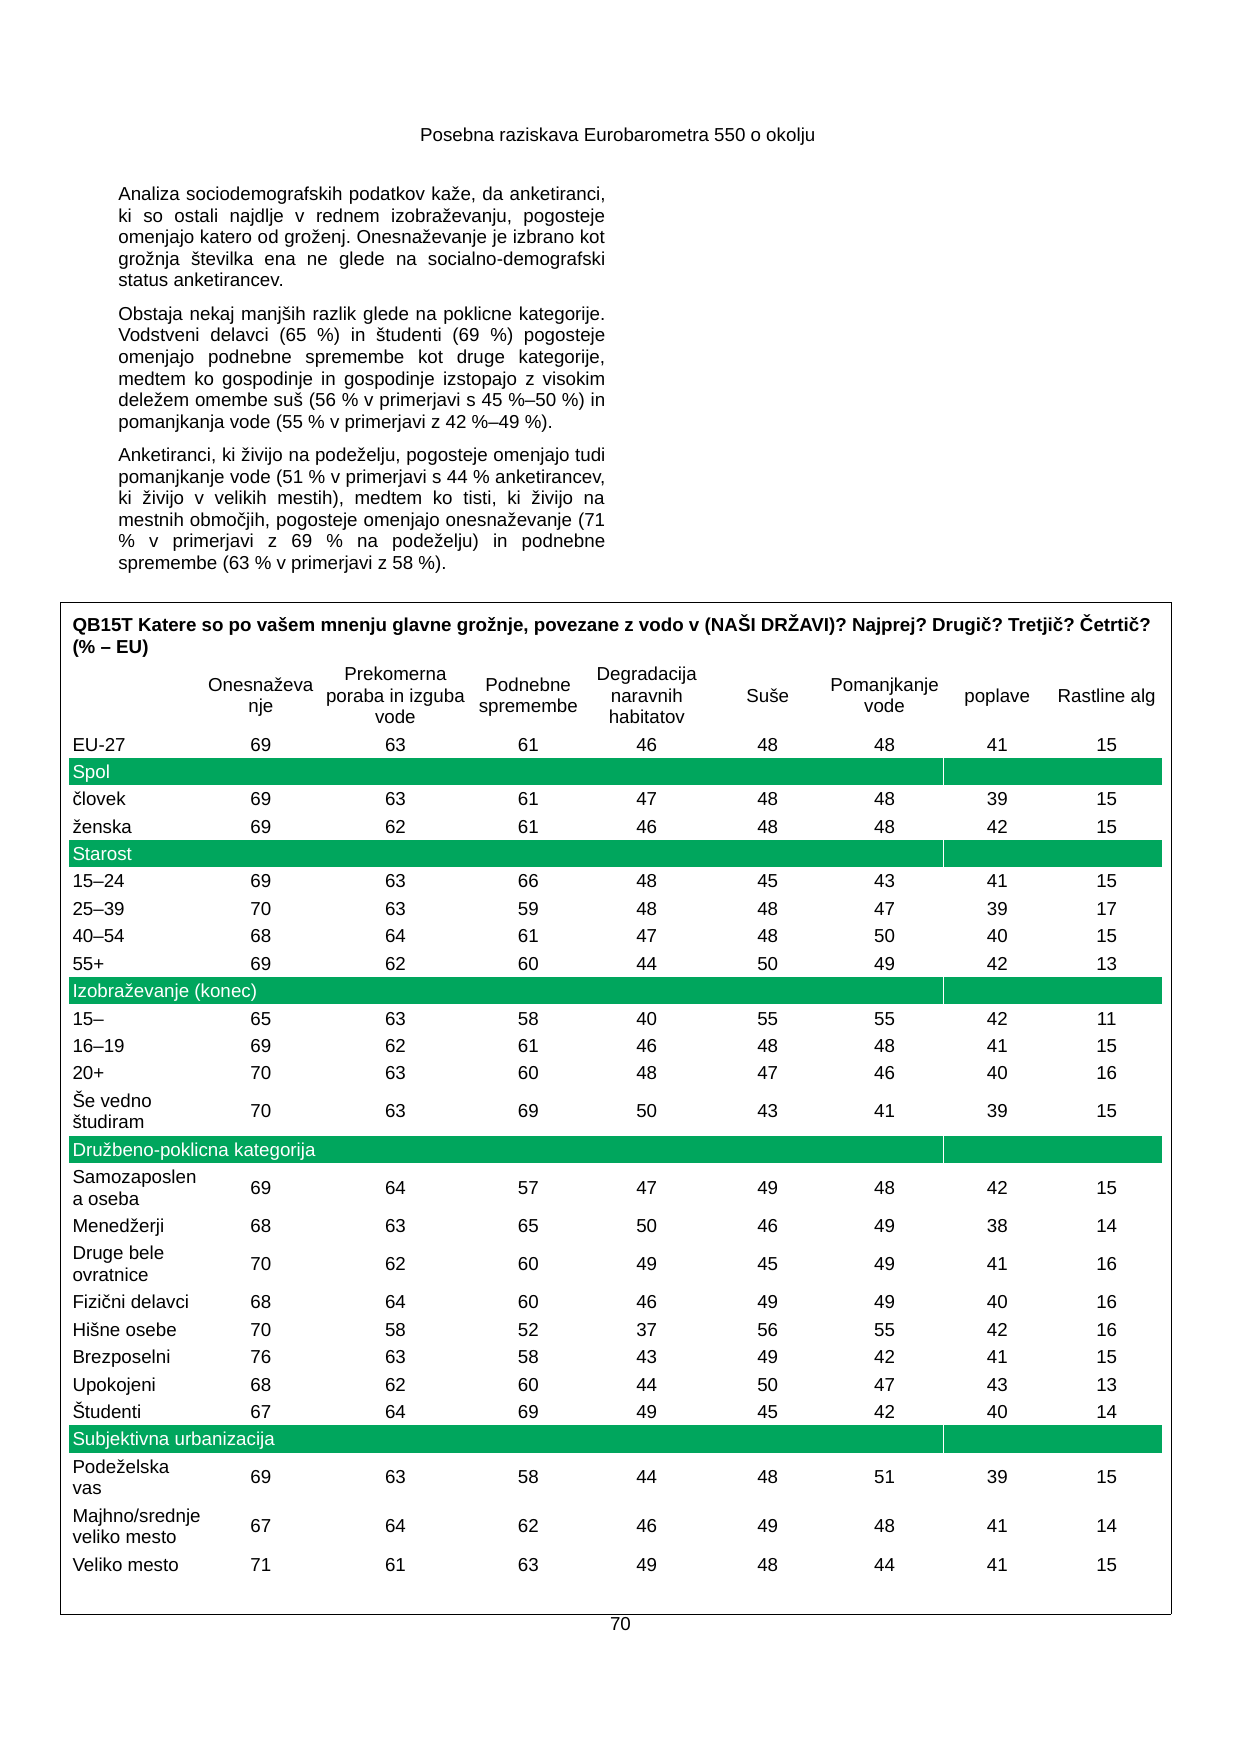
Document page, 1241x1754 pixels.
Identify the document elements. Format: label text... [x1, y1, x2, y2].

table_cell 15 [1051, 1551, 1162, 1578]
table_cell Rastline alg [1051, 660, 1162, 730]
table_cell [944, 1136, 1051, 1163]
table_cell 46 [825, 1059, 943, 1087]
table_cell 64 [318, 1288, 473, 1316]
table_cell 68 [204, 1288, 317, 1316]
table_cell 51 [825, 1453, 943, 1502]
table_cell 62 [318, 950, 473, 977]
table_cell Družbeno-poklicna kategorija [69, 1136, 583, 1163]
table_cell 49 [825, 1212, 943, 1239]
table_cell 14 [1051, 1212, 1162, 1239]
table_cell Subjektivna urbanizacija [69, 1425, 583, 1453]
text Analiza sociodemografskih podatkov kaže, da anketiranci, ki so ostali najdlje v rednem izobraževanju, pogosteje omenjajo katero od groženj. Onesnaževanje je izbrano kot grožnja številka ena ne glede na socialno-demografski status anketirancev. [118, 183, 605, 291]
table_cell 48 [710, 895, 825, 922]
table_cell 61 [473, 730, 583, 758]
table_cell 63 [318, 1453, 473, 1502]
table_cell Druge bele ovratnice [69, 1239, 203, 1288]
table_cell 16 [1051, 1059, 1162, 1087]
table_cell [825, 758, 943, 785]
table_cell 50 [710, 950, 825, 977]
table_cell 41 [944, 1239, 1051, 1288]
table_cell 63 [318, 1343, 473, 1370]
table_cell 16 [1051, 1239, 1162, 1288]
table_cell 15 [1051, 868, 1162, 895]
table_cell 48 [825, 813, 943, 840]
table_cell 71 [204, 1551, 317, 1578]
table_cell 37 [583, 1316, 710, 1343]
table_cell 52 [473, 1316, 583, 1343]
table_cell 43 [583, 1343, 710, 1370]
table_cell [944, 840, 1051, 867]
text Obstaja nekaj manjših razlik glede na poklicne kategorije. Vodstveni delavci (65 %) in študenti (69 %) pogosteje omenjajo podnebne spremembe kot druge kategorije, medtem ko gospodinje in gospodinje izstopajo z visokim deležem omembe suš (56 % v primerjavi s 45 %–50 %) in pomanjkanja vode (55 % v primerjavi z 42 %–49 %). [118, 303, 605, 432]
table_cell 49 [583, 1551, 710, 1578]
table_cell 15 [1051, 785, 1162, 813]
table_cell 48 [710, 730, 825, 758]
table_cell 44 [583, 1453, 710, 1502]
table_cell [583, 840, 710, 867]
table_cell [710, 977, 825, 1004]
table_cell 46 [583, 1288, 710, 1316]
table_cell 59 [473, 895, 583, 922]
table_cell 55 [825, 1316, 943, 1343]
table_cell 60 [473, 1059, 583, 1087]
table_cell 40 [944, 922, 1051, 949]
table_cell Onesnaževanje [204, 660, 317, 730]
table_cell 49 [825, 950, 943, 977]
table_cell 48 [710, 922, 825, 949]
table_cell 16 [1051, 1316, 1162, 1343]
table_cell 47 [710, 1059, 825, 1087]
table_cell Pomanjkanje vode [825, 660, 943, 730]
text Anketiranci, ki živijo na podeželju, pogosteje omenjajo tudi pomanjkanje vode (51 % v primerjavi s 44 % anketirancev, ki živijo v velikih mestih), medtem ko tisti, ki živijo na mestnih območjih, pogosteje omenjajo onesnaževanje (71 % v primerjavi z 69 % na podeželju) in podnebne spremembe (63 % v primerjavi z 58 %). [118, 444, 605, 573]
table_cell 69 [473, 1398, 583, 1425]
table_cell 60 [473, 1288, 583, 1316]
table_cell 15 [1051, 813, 1162, 840]
table_cell 41 [944, 1502, 1051, 1551]
table_cell 49 [710, 1502, 825, 1551]
table_cell 46 [583, 730, 710, 758]
table_cell 48 [710, 1551, 825, 1578]
table_cell Študenti [69, 1398, 203, 1425]
table_cell 50 [583, 1087, 710, 1136]
table_cell 69 [204, 1163, 317, 1212]
table_cell 39 [944, 895, 1051, 922]
table_cell 62 [318, 813, 473, 840]
table_cell 63 [318, 730, 473, 758]
table_cell Brezposelni [69, 1343, 203, 1370]
table_cell 56 [710, 1316, 825, 1343]
table_cell 46 [583, 1032, 710, 1059]
table_cell 50 [583, 1212, 710, 1239]
table_cell 58 [318, 1316, 473, 1343]
table_cell [1051, 840, 1162, 867]
table_cell 46 [583, 813, 710, 840]
table_cell Izobraževanje (konec) [69, 977, 583, 1004]
table_cell 45 [710, 868, 825, 895]
table_cell 62 [318, 1032, 473, 1059]
table_cell 49 [710, 1343, 825, 1370]
table_cell 43 [710, 1087, 825, 1136]
table_cell Majhno/srednje veliko mesto [69, 1502, 203, 1551]
table_cell 69 [473, 1087, 583, 1136]
table_cell 38 [944, 1212, 1051, 1239]
table_cell ženska [69, 813, 203, 840]
table_cell 43 [944, 1370, 1051, 1398]
table_cell 49 [825, 1239, 943, 1288]
table_cell 48 [583, 868, 710, 895]
table_cell poplave [944, 660, 1051, 730]
table_cell 44 [583, 1370, 710, 1398]
table_cell 15 [1051, 1032, 1162, 1059]
table_cell Suše [710, 660, 825, 730]
table_cell 44 [825, 1551, 943, 1578]
table_cell 62 [318, 1239, 473, 1288]
table_cell 61 [473, 785, 583, 813]
table_cell 47 [583, 785, 710, 813]
table_cell 63 [318, 1059, 473, 1087]
table_cell 64 [318, 1398, 473, 1425]
table_cell Fizični delavci [69, 1288, 203, 1316]
table_cell [1051, 977, 1162, 1004]
table_cell 63 [318, 785, 473, 813]
table_header QB15T Katere so po vašem mnenju glavne grožnje, povezane z vodo v (NAŠI DRŽAVI)? Najprej? Drugič? Tretjič? Četrtič? (% – EU) [69, 611, 1162, 660]
table_cell 69 [204, 868, 317, 895]
table_cell 58 [473, 1453, 583, 1502]
table_cell 42 [944, 1004, 1051, 1032]
table_cell 39 [944, 1087, 1051, 1136]
table_cell 65 [473, 1212, 583, 1239]
table_cell 69 [204, 950, 317, 977]
table_cell 64 [318, 1502, 473, 1551]
table_cell 63 [473, 1551, 583, 1578]
table_cell Hišne osebe [69, 1316, 203, 1343]
table_cell [583, 977, 710, 1004]
table_cell 69 [204, 1453, 317, 1502]
table_cell 55 [710, 1004, 825, 1032]
table_cell 15–24 [69, 868, 203, 895]
table_cell 45 [710, 1398, 825, 1425]
table_cell 42 [825, 1398, 943, 1425]
table_cell 15 [1051, 922, 1162, 949]
table_cell 20+ [69, 1059, 203, 1087]
table_cell 55+ [69, 950, 203, 977]
table_cell 61 [473, 1032, 583, 1059]
table_cell 55 [825, 1004, 943, 1032]
table_cell 60 [473, 1370, 583, 1398]
table_cell Upokojeni [69, 1370, 203, 1398]
table_cell Še vedno študiram [69, 1087, 203, 1136]
table_cell 14 [1051, 1398, 1162, 1425]
table_cell 46 [710, 1212, 825, 1239]
table_cell [710, 758, 825, 785]
table_cell 61 [318, 1551, 473, 1578]
table_cell 41 [944, 730, 1051, 758]
table_cell 48 [710, 1453, 825, 1502]
table_cell 42 [825, 1343, 943, 1370]
table_cell 39 [944, 785, 1051, 813]
table_cell 47 [583, 1163, 710, 1212]
table_cell 48 [710, 1032, 825, 1059]
table_cell 40 [944, 1288, 1051, 1316]
table_cell 47 [825, 895, 943, 922]
table_cell 25–39 [69, 895, 203, 922]
table_cell 45 [710, 1239, 825, 1288]
table_cell 63 [318, 1087, 473, 1136]
table_cell 15 [1051, 1453, 1162, 1502]
table_cell 57 [473, 1163, 583, 1212]
table_cell 15 [1051, 730, 1162, 758]
table_cell [583, 1136, 710, 1163]
table_cell [710, 840, 825, 867]
table_cell [825, 1136, 943, 1163]
table_cell 46 [583, 1502, 710, 1551]
table_cell 47 [583, 922, 710, 949]
table_cell 41 [944, 868, 1051, 895]
table_cell EU-27 [69, 730, 203, 758]
table_cell 70 [204, 895, 317, 922]
table_cell 48 [825, 1163, 943, 1212]
table_cell 16–19 [69, 1032, 203, 1059]
table_cell 39 [944, 1453, 1051, 1502]
table_cell 13 [1051, 1370, 1162, 1398]
table_cell 70 [204, 1239, 317, 1288]
table_cell 48 [710, 785, 825, 813]
table_cell [825, 840, 943, 867]
table_cell 49 [583, 1239, 710, 1288]
table_cell 48 [583, 895, 710, 922]
table_cell 61 [473, 813, 583, 840]
table_cell [944, 1425, 1051, 1453]
table_cell 65 [204, 1004, 317, 1032]
table_cell 41 [944, 1551, 1051, 1578]
table_cell 63 [318, 1212, 473, 1239]
table_cell 49 [825, 1288, 943, 1316]
table_cell [1051, 758, 1162, 785]
table_cell [710, 1425, 825, 1453]
table_cell 41 [944, 1032, 1051, 1059]
table_cell 68 [204, 922, 317, 949]
table_cell 41 [944, 1343, 1051, 1370]
table_cell 14 [1051, 1502, 1162, 1551]
table_cell 17 [1051, 895, 1162, 922]
table_cell [583, 1425, 710, 1453]
table_cell 16 [1051, 1288, 1162, 1316]
table_cell 15– [69, 1004, 203, 1032]
table_cell 64 [318, 922, 473, 949]
table_cell 60 [473, 1239, 583, 1288]
table_cell 11 [1051, 1004, 1162, 1032]
table_cell 49 [583, 1398, 710, 1425]
table_cell 50 [710, 1370, 825, 1398]
table_cell 42 [944, 1163, 1051, 1212]
table_cell 69 [204, 1032, 317, 1059]
table_cell 62 [473, 1502, 583, 1551]
table_cell [825, 1425, 943, 1453]
table_cell 70 [204, 1087, 317, 1136]
table_cell 47 [825, 1370, 943, 1398]
table_cell Veliko mesto [69, 1551, 203, 1578]
table_cell [69, 660, 203, 730]
table_cell 48 [825, 730, 943, 758]
table_cell 63 [318, 895, 473, 922]
table_cell 70 [204, 1316, 317, 1343]
table_cell 49 [710, 1163, 825, 1212]
table_cell Menedžerji [69, 1212, 203, 1239]
table_cell 69 [204, 785, 317, 813]
table_cell Podnebne spremembe [473, 660, 583, 730]
table_cell 68 [204, 1212, 317, 1239]
table_cell 60 [473, 950, 583, 977]
table_cell 48 [710, 813, 825, 840]
table_cell 43 [825, 868, 943, 895]
table_cell 67 [204, 1398, 317, 1425]
table_cell 67 [204, 1502, 317, 1551]
table_cell 44 [583, 950, 710, 977]
table_cell 13 [1051, 950, 1162, 977]
table_cell 50 [825, 922, 943, 949]
table_cell 76 [204, 1343, 317, 1370]
table_cell 68 [204, 1370, 317, 1398]
table_cell 40 [583, 1004, 710, 1032]
table_cell 15 [1051, 1343, 1162, 1370]
table_cell 42 [944, 950, 1051, 977]
table_cell 61 [473, 922, 583, 949]
table_cell 48 [583, 1059, 710, 1087]
table_cell 69 [204, 730, 317, 758]
table_cell 40 [944, 1059, 1051, 1087]
table_cell [710, 1136, 825, 1163]
table_cell 15 [1051, 1087, 1162, 1136]
table_cell 42 [944, 813, 1051, 840]
table_cell 69 [204, 813, 317, 840]
table_cell 63 [318, 868, 473, 895]
table_cell [1051, 1425, 1162, 1453]
table_cell 49 [710, 1288, 825, 1316]
table_cell [583, 758, 710, 785]
table_cell 62 [318, 1370, 473, 1398]
table_cell [1051, 1136, 1162, 1163]
table_cell 48 [825, 1502, 943, 1551]
table_cell Degradacija naravnih habitatov [583, 660, 710, 730]
table_cell 58 [473, 1004, 583, 1032]
table_cell 40–54 [69, 922, 203, 949]
table_cell Prekomerna poraba in izguba vode [318, 660, 473, 730]
table_cell 48 [825, 1032, 943, 1059]
table_cell 48 [825, 785, 943, 813]
table_cell [944, 758, 1051, 785]
table_cell [944, 977, 1051, 1004]
table_cell Spol [69, 758, 583, 785]
table_cell Starost [69, 840, 583, 867]
table_cell 64 [318, 1163, 473, 1212]
table_cell Samozaposlena oseba [69, 1163, 203, 1212]
table_cell 63 [318, 1004, 473, 1032]
table_cell 15 [1051, 1163, 1162, 1212]
table_cell človek [69, 785, 203, 813]
table_cell 58 [473, 1343, 583, 1370]
table_cell 41 [825, 1087, 943, 1136]
table_cell [825, 977, 943, 1004]
table_cell 40 [944, 1398, 1051, 1425]
table_cell 70 [204, 1059, 317, 1087]
table_cell 42 [944, 1316, 1051, 1343]
table_cell Podeželska vas [69, 1453, 203, 1502]
table_cell 66 [473, 868, 583, 895]
